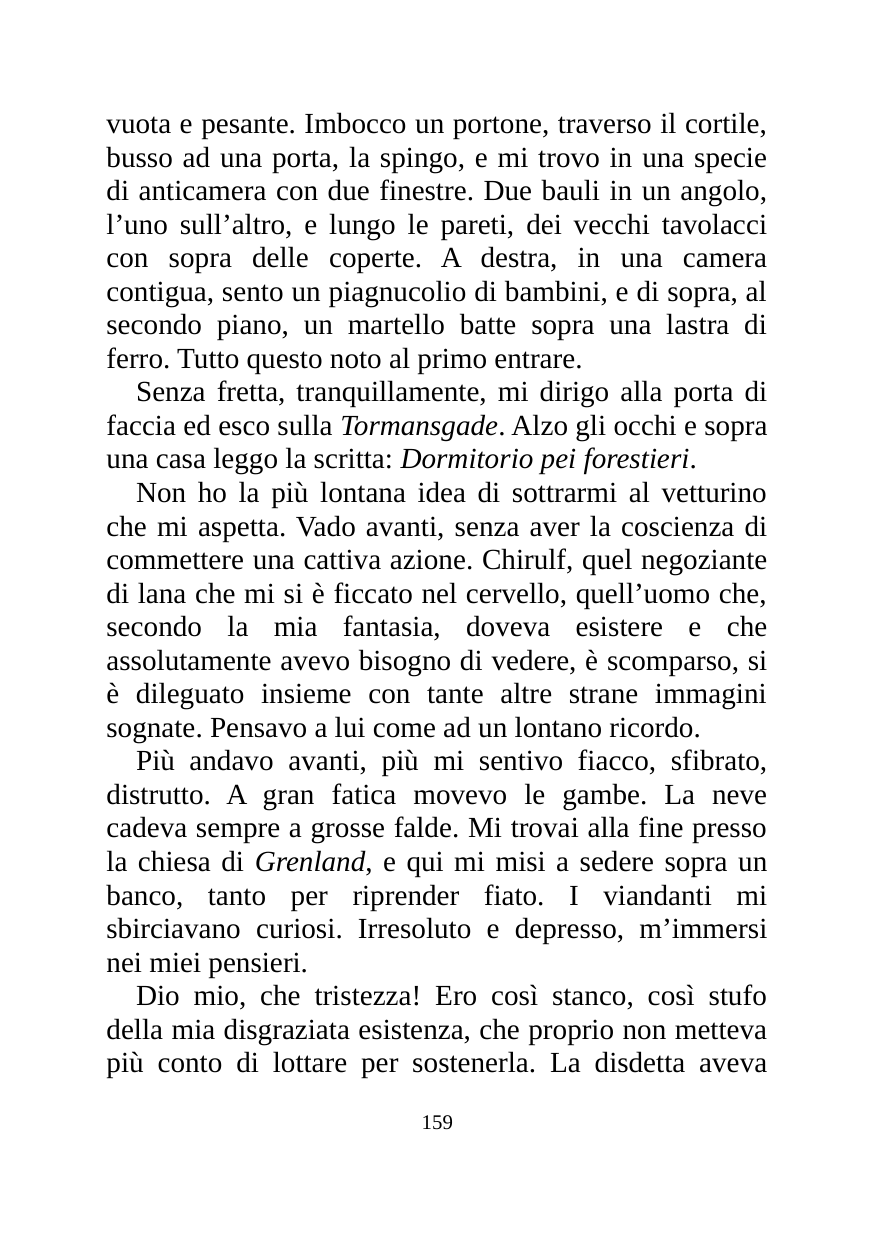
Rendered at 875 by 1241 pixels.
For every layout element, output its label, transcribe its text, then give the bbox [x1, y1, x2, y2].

text Dio mio, che tristezza! Ero così stanco, così stufo della mia disgraziata esistenza, che proprio non metteva più conto di lottare per sostenerla. La disdetta aveva [106, 978, 768, 1079]
text Senza fretta, tranquillamente, mi dirigo alla porta di faccia ed esco sulla Tormansgade. Alzo gli occhi e sopra una casa leggo la scritta: Dormitorio pei forestieri. [106, 374, 768, 475]
text vuota e pesante. Imbocco un portone, traverso il cortile, busso ad una porta, la spingo, e mi trovo in una specie di anticamera con due finestre. Due bauli in un angolo, l’uno sull’altro, e lungo le pareti, dei vecchi tavolacci con sopra delle coperte. A destra, in una camera contigua, sento un piagnucolio di bambini, e di sopra, al secondo piano, un martello batte sopra una lastra di ferro. Tutto questo noto al primo entrare. [106, 106, 768, 374]
text Più andavo avanti, più mi sentivo fiacco, sfibrato, distrutto. A gran fatica movevo le gambe. La neve cadeva sempre a grosse falde. Mi trovai alla fine presso la chiesa di Grenland, e qui mi misi a sedere sopra un banco, tanto per riprender fiato. I viandanti mi sbirciavano curiosi. Irresoluto e depresso, m’immersi nei miei pensieri. [106, 743, 768, 978]
text Non ho la più lontana idea di sottrarmi al vetturino che mi aspetta. Vado avanti, senza aver la coscienza di commettere una cattiva azione. Chirulf, quel negoziante di lana che mi si è ficcato nel cervello, quell’uomo che, secondo la mia fantasia, doveva esistere e che assolutamente avevo bisogno di vedere, è scomparso, si è dileguato insieme con tante altre strane immagini sognate. Pensavo a lui come ad un lontano ricordo. [106, 475, 768, 743]
